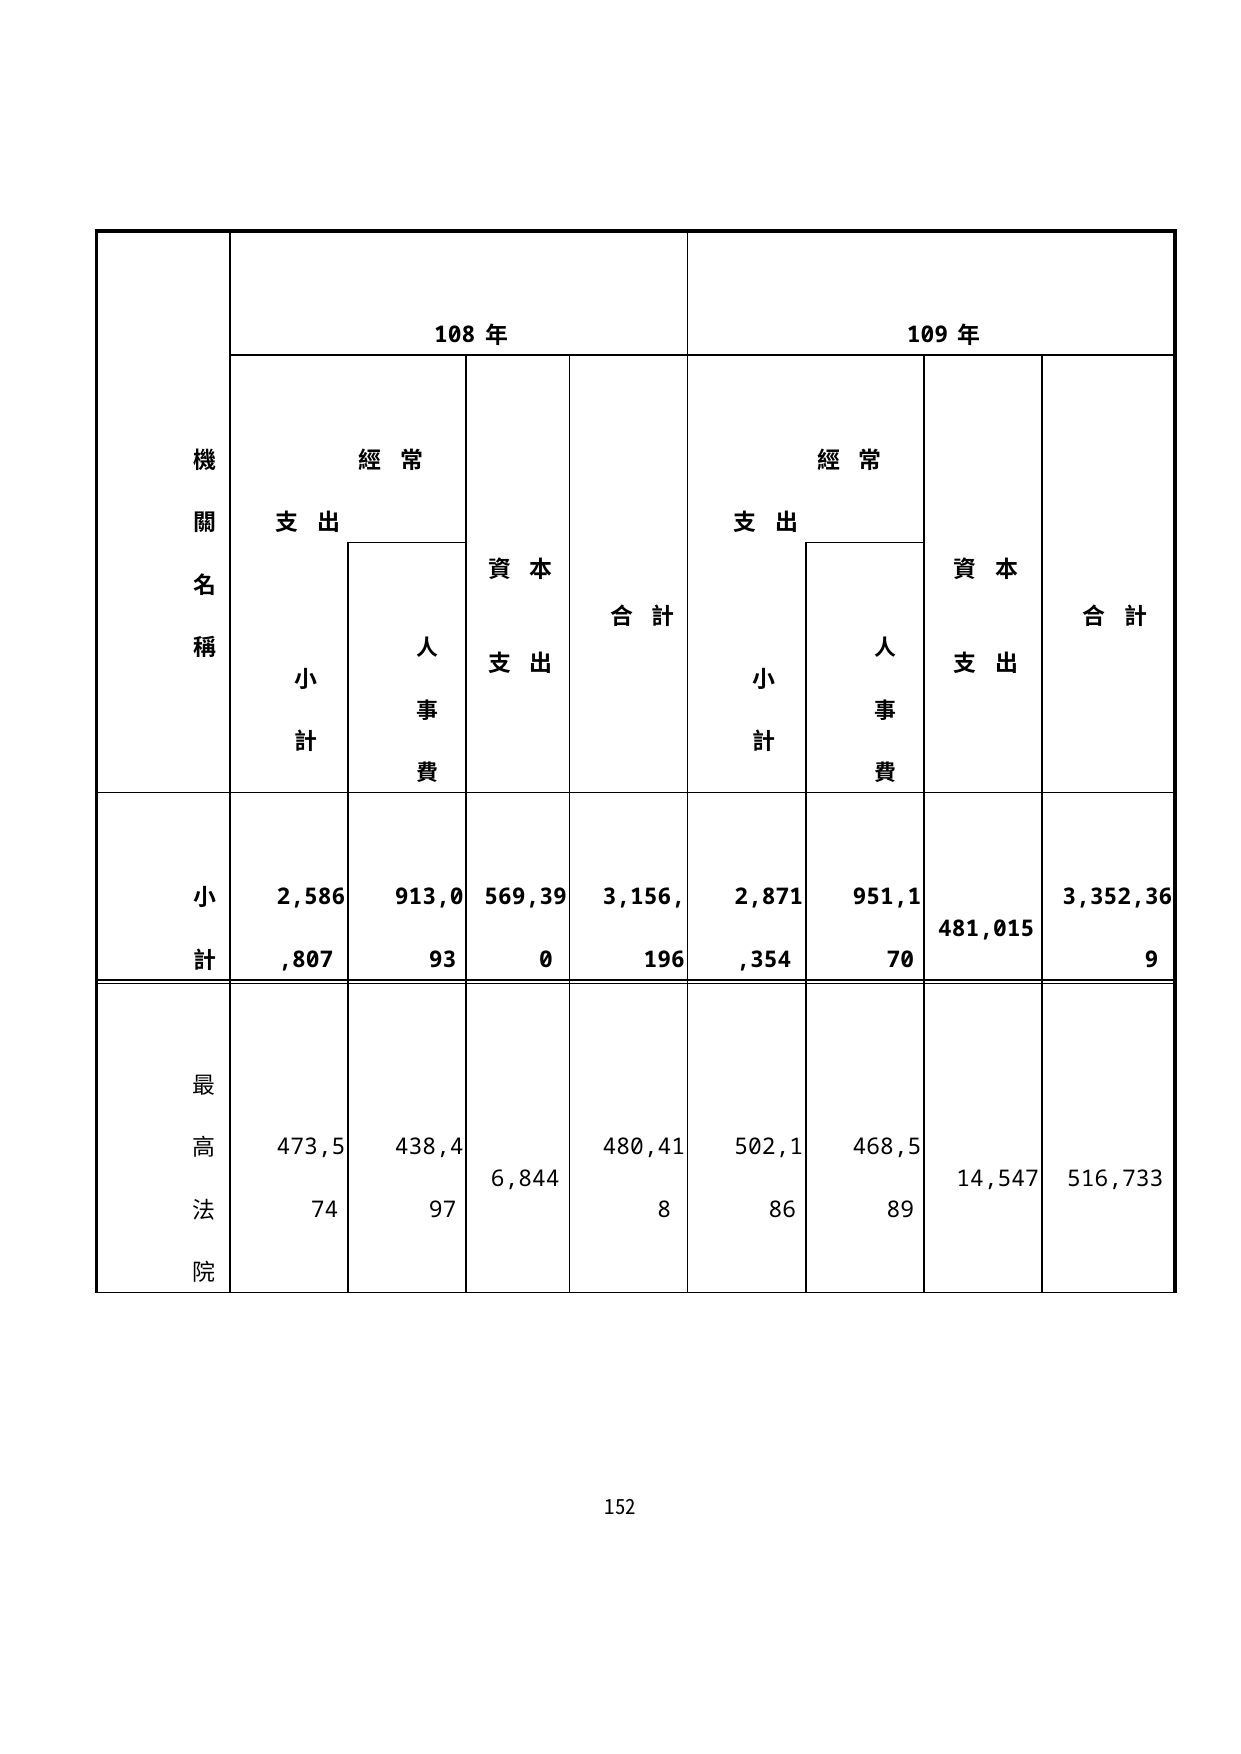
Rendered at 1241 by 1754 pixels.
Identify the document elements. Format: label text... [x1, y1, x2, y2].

table_cell 438,497 [349, 984, 465, 1292]
table_cell 最高法院 [98, 984, 229, 1292]
table_cell 468,589 [807, 984, 923, 1292]
table_cell 小計 [688, 542, 805, 792]
table_cell 516,733 [1043, 984, 1173, 1292]
table_cell 2,586,807 [231, 793, 347, 979]
table_cell 合計 [570, 356, 687, 792]
table_cell 人事費 [349, 543, 465, 792]
table_cell 經常支出 [231, 356, 465, 542]
table_cell 2,871,354 [688, 793, 805, 979]
table_cell 569,390 [467, 793, 569, 979]
table_cell 資本 支出 [925, 356, 1041, 792]
table_cell 913,093 [349, 793, 465, 979]
table_header 108年 [231, 233, 687, 354]
table_cell 小計 [231, 542, 347, 792]
table_cell 481,015 [925, 793, 1041, 979]
table_cell 經常支出 [688, 356, 923, 542]
table_cell 14,547 [925, 984, 1041, 1292]
table_cell 人事費 [807, 543, 923, 792]
table_cell 480,418 [570, 984, 687, 1292]
table_cell 473,574 [231, 984, 347, 1292]
table_cell 合計 [1043, 356, 1173, 792]
table_cell 3,352,369 [1043, 793, 1173, 979]
table_cell 502,186 [688, 984, 805, 1292]
table_header 機關名稱 [98, 233, 229, 792]
table_cell 6,844 [467, 984, 569, 1292]
table_cell 小 計 [98, 793, 229, 979]
table_cell 3,156,196 [570, 793, 687, 979]
table_cell 951,170 [807, 793, 923, 979]
table_header 109年 [688, 233, 1173, 354]
table_cell 資本 支出 [467, 356, 569, 792]
